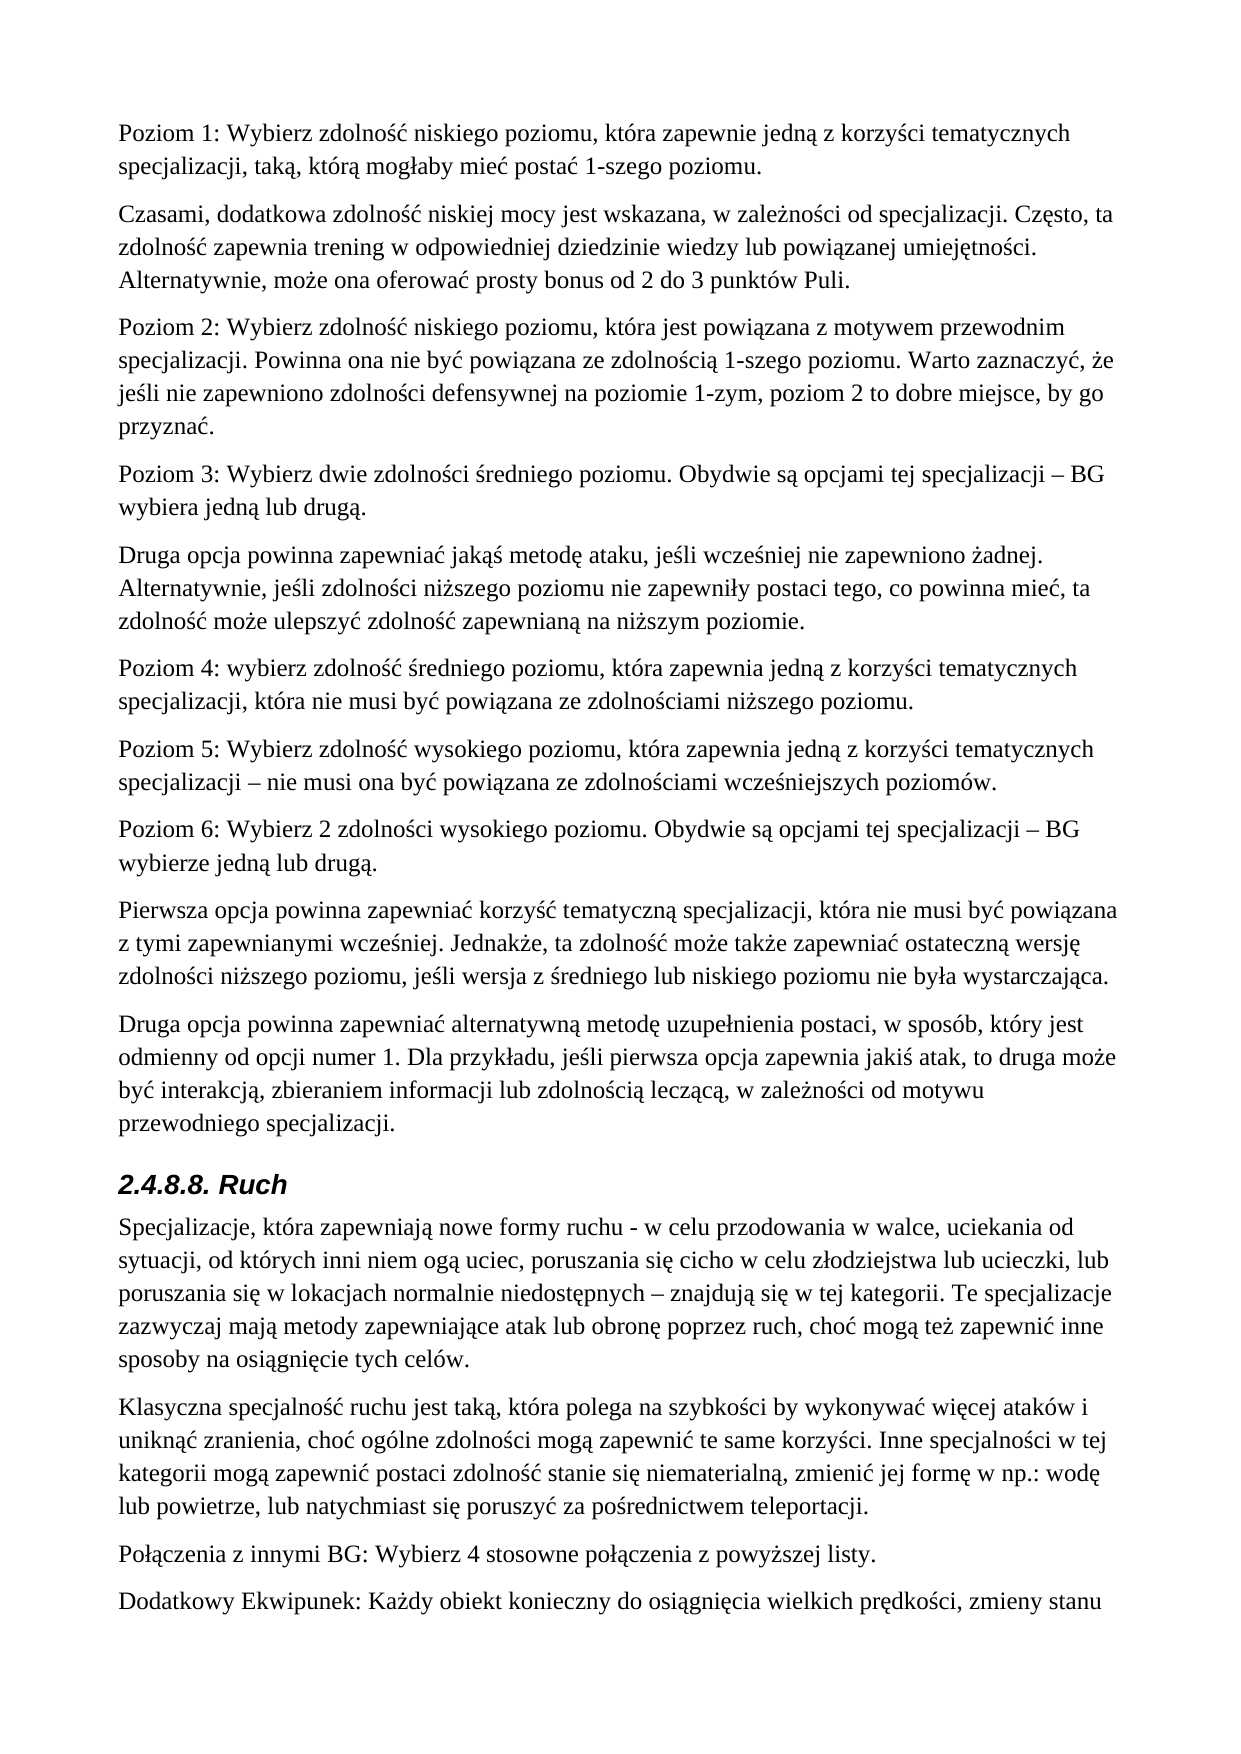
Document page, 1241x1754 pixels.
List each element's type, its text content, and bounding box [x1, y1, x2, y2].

subtitle 2.4.8.8. Ruch [118, 1168, 1122, 1200]
text Połączenia z innymi BG: Wybierz 4 stosowne połączenia z powyższej listy. [118, 1539, 1122, 1567]
text Druga opcja powinna zapewniać jakąś metodę ataku, jeśli wcześniej nie zapewniono żadnej. Alternatywnie, jeśli zdolności niższego poziomu nie zapewniły postaci tego, co powinna mieć, ta zdolność może ulepszyć zdolność zapewnianą na niższym poziomie. [118, 540, 1122, 634]
text Dodatkowy Ekwipunek: Każdy obiekt konieczny do osiągnięcia wielkich prędkości, zmieny stanu [118, 1586, 1122, 1615]
text Czasami, dodatkowa zdolność niskiej mocy jest wskazana, w zależności od specjalizacji. Często, ta zdolność zapewnia trening w odpowiedniej dziedzinie wiedzy lub powiązanej umiejętności. Alternatywnie, może ona oferować prosty bonus od 2 do 3 punktów Puli. [118, 199, 1122, 293]
text Klasyczna specjalność ruchu jest taką, która polega na szybkości by wykonywać więcej ataków i uniknąć zranienia, choć ogólne zdolności mogą zapewnić te same korzyści. Inne specjalności w tej kategorii mogą zapewnić postaci zdolność stanie się niematerialną, zmienić jej formę w np.: wodę lub powietrze, lub natychmiast się poruszyć za pośrednictwem teleportacji. [118, 1392, 1122, 1520]
text Poziom 1: Wybierz zdolność niskiego poziomu, która zapewnie jedną z korzyści tematycznych specjalizacji, taką, którą mogłaby mieć postać 1-szego poziomu. [118, 118, 1122, 180]
text Poziom 6: Wybierz 2 zdolności wysokiego poziomu. Obydwie są opcjami tej specjalizacji – BG wybierze jedną lub drugą. [118, 814, 1122, 876]
text Specjalizacje, która zapewniają nowe formy ruchu - w celu przodowania w walce, uciekania od sytuacji, od których inni niem ogą uciec, poruszania się cicho w celu złodziejstwa lub ucieczki, lub poruszania się w lokacjach normalnie niedostępnych – znajdują się w tej kategorii. Te specjalizacje zazwyczaj mają metody zapewniające atak lub obronę poprzez ruch, choć mogą też zapewnić inne sposoby na osiągnięcie tych celów. [118, 1212, 1122, 1373]
text Poziom 2: Wybierz zdolność niskiego poziomu, która jest powiązana z motywem przewodnim specjalizacji. Powinna ona nie być powiązana ze zdolnością 1-szego poziomu. Warto zaznaczyć, że jeśli nie zapewniono zdolności defensywnej na poziomie 1-zym, poziom 2 to dobre miejsce, by go przyznać. [118, 312, 1122, 440]
text Druga opcja powinna zapewniać alternatywną metodę uzupełnienia postaci, w sposób, który jest odmienny od opcji numer 1. Dla przykładu, jeśli pierwsza opcja zapewnia jakiś atak, to druga może być interakcją, zbieraniem informacji lub zdolnością leczącą, w zależności od motywu przewodniego specjalizacji. [118, 1009, 1122, 1137]
text Pierwsza opcja powinna zapewniać korzyść tematyczną specjalizacji, która nie musi być powiązana z tymi zapewnianymi wcześniej. Jednakże, ta zdolność może także zapewniać ostateczną wersję zdolności niższego poziomu, jeśli wersja z średniego lub niskiego poziomu nie była wystarczająca. [118, 895, 1122, 990]
text Poziom 4: wybierz zdolność średniego poziomu, która zapewnia jedną z korzyści tematycznych specjalizacji, która nie musi być powiązana ze zdolnościami niższego poziomu. [118, 653, 1122, 715]
text Poziom 3: Wybierz dwie zdolności średniego poziomu. Obydwie są opcjami tej specjalizacji – BG wybiera jedną lub drugą. [118, 459, 1122, 521]
text Poziom 5: Wybierz zdolność wysokiego poziomu, która zapewnia jedną z korzyści tematycznych specjalizacji – nie musi ona być powiązana ze zdolnościami wcześniejszych poziomów. [118, 734, 1122, 796]
